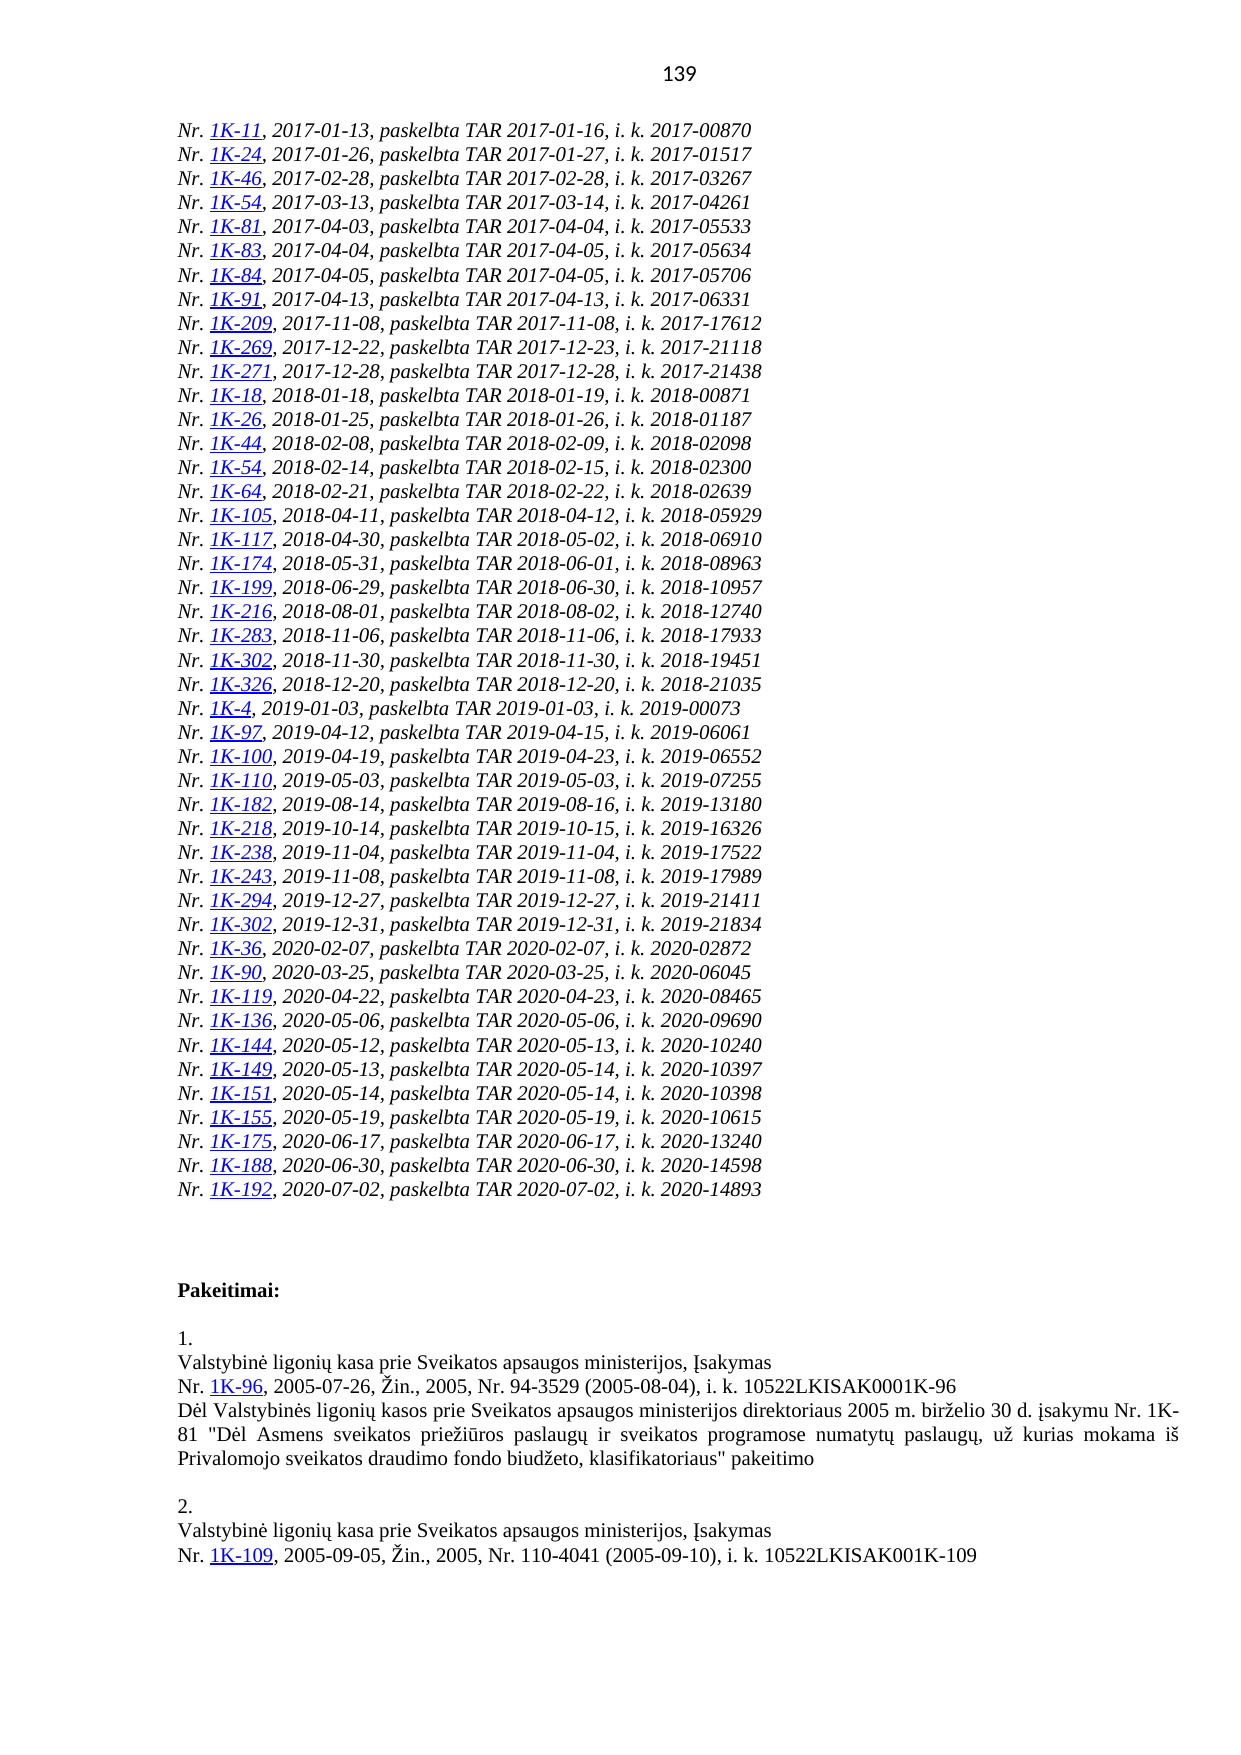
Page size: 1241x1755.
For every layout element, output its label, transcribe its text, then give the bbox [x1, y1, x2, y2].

text Nr. 1K-54, 2018-02-14, paskelbta TAR 2018-02-15, i. k. 2018-02300 [177, 455, 1181, 479]
text 2. [177, 1494, 1181, 1518]
text Nr. 1K-4, 2019-01-03, paskelbta TAR 2019-01-03, i. k. 2019-00073 [177, 696, 1181, 720]
text Nr. 1K-294, 2019-12-27, paskelbta TAR 2019-12-27, i. k. 2019-21411 [177, 888, 1181, 912]
text Nr. 1K-110, 2019-05-03, paskelbta TAR 2019-05-03, i. k. 2019-07255 [177, 768, 1181, 792]
text Valstybinė ligonių kasa prie Sveikatos apsaugos ministerijos, Įsakymas [177, 1518, 1181, 1542]
text Nr. 1K-302, 2019-12-31, paskelbta TAR 2019-12-31, i. k. 2019-21834 [177, 912, 1181, 936]
text Nr. 1K-269, 2017-12-22, paskelbta TAR 2017-12-23, i. k. 2017-21118 [177, 335, 1181, 359]
text Nr. 1K-46, 2017-02-28, paskelbta TAR 2017-02-28, i. k. 2017-03267 [177, 166, 1181, 190]
text Nr. 1K-105, 2018-04-11, paskelbta TAR 2018-04-12, i. k. 2018-05929 [177, 503, 1181, 527]
text Nr. 1K-216, 2018-08-01, paskelbta TAR 2018-08-02, i. k. 2018-12740 [177, 599, 1181, 623]
text Nr. 1K-144, 2020-05-12, paskelbta TAR 2020-05-13, i. k. 2020-10240 [177, 1032, 1181, 1057]
text Nr. 1K-218, 2019-10-14, paskelbta TAR 2019-10-15, i. k. 2019-16326 [177, 816, 1181, 840]
text Nr. 1K-243, 2019-11-08, paskelbta TAR 2019-11-08, i. k. 2019-17989 [177, 864, 1181, 888]
text Nr. 1K-188, 2020-06-30, paskelbta TAR 2020-06-30, i. k. 2020-14598 [177, 1153, 1181, 1177]
text Nr. 1K-84, 2017-04-05, paskelbta TAR 2017-04-05, i. k. 2017-05706 [177, 262, 1181, 287]
text Nr. 1K-96, 2005-07-26, Žin., 2005, Nr. 94-3529 (2005-08-04), i. k. 10522LKISAK0001K-96 [177, 1374, 1181, 1398]
text Nr. 1K-155, 2020-05-19, paskelbta TAR 2020-05-19, i. k. 2020-10615 [177, 1105, 1181, 1129]
text Nr. 1K-149, 2020-05-13, paskelbta TAR 2020-05-14, i. k. 2020-10397 [177, 1057, 1181, 1081]
text 1. [177, 1326, 1181, 1350]
text Nr. 1K-182, 2019-08-14, paskelbta TAR 2019-08-16, i. k. 2019-13180 [177, 792, 1181, 816]
text Nr. 1K-326, 2018-12-20, paskelbta TAR 2018-12-20, i. k. 2018-21035 [177, 672, 1181, 696]
text Nr. 1K-136, 2020-05-06, paskelbta TAR 2020-05-06, i. k. 2020-09690 [177, 1008, 1181, 1032]
text Nr. 1K-54, 2017-03-13, paskelbta TAR 2017-03-14, i. k. 2017-04261 [177, 190, 1181, 214]
text Nr. 1K-91, 2017-04-13, paskelbta TAR 2017-04-13, i. k. 2017-06331 [177, 287, 1181, 311]
text Nr. 1K-238, 2019-11-04, paskelbta TAR 2019-11-04, i. k. 2019-17522 [177, 840, 1181, 864]
text Nr. 1K-100, 2019-04-19, paskelbta TAR 2019-04-23, i. k. 2019-06552 [177, 744, 1181, 768]
text Nr. 1K-44, 2018-02-08, paskelbta TAR 2018-02-09, i. k. 2018-02098 [177, 431, 1181, 455]
text Nr. 1K-151, 2020-05-14, paskelbta TAR 2020-05-14, i. k. 2020-10398 [177, 1081, 1181, 1105]
text Nr. 1K-199, 2018-06-29, paskelbta TAR 2018-06-30, i. k. 2018-10957 [177, 575, 1181, 599]
text Nr. 1K-18, 2018-01-18, paskelbta TAR 2018-01-19, i. k. 2018-00871 [177, 383, 1181, 407]
text Nr. 1K-119, 2020-04-22, paskelbta TAR 2020-04-23, i. k. 2020-08465 [177, 984, 1181, 1008]
text Valstybinė ligonių kasa prie Sveikatos apsaugos ministerijos, Įsakymas [177, 1350, 1181, 1374]
text Nr. 1K-11, 2017-01-13, paskelbta TAR 2017-01-16, i. k. 2017-00870 [177, 118, 1181, 142]
text Nr. 1K-64, 2018-02-21, paskelbta TAR 2018-02-22, i. k. 2018-02639 [177, 479, 1181, 503]
text Nr. 1K-36, 2020-02-07, paskelbta TAR 2020-02-07, i. k. 2020-02872 [177, 936, 1181, 960]
text Nr. 1K-271, 2017-12-28, paskelbta TAR 2017-12-28, i. k. 2017-21438 [177, 359, 1181, 383]
text Pakeitimai: [177, 1278, 1181, 1302]
text Nr. 1K-97, 2019-04-12, paskelbta TAR 2019-04-15, i. k. 2019-06061 [177, 720, 1181, 744]
text Nr. 1K-83, 2017-04-04, paskelbta TAR 2017-04-05, i. k. 2017-05634 [177, 238, 1181, 262]
text Nr. 1K-209, 2017-11-08, paskelbta TAR 2017-11-08, i. k. 2017-17612 [177, 311, 1181, 335]
text Dėl Valstybinės ligonių kasos prie Sveikatos apsaugos ministerijos direktoriaus 2005 m. birželio 30 d. įsakymu Nr. 1K-81 "Dėl Asmens sveikatos priežiūros paslaugų ir sveikatos programose numatytų paslaugų, už kurias mokama iš Privalomojo sveikatos draudimo fondo biudžeto, klasifikatoriaus" pakeitimo [177, 1398, 1181, 1470]
text Nr. 1K-174, 2018-05-31, paskelbta TAR 2018-06-01, i. k. 2018-08963 [177, 551, 1181, 575]
text Nr. 1K-302, 2018-11-30, paskelbta TAR 2018-11-30, i. k. 2018-19451 [177, 647, 1181, 672]
text Nr. 1K-192, 2020-07-02, paskelbta TAR 2020-07-02, i. k. 2020-14893 [177, 1177, 1181, 1201]
text Nr. 1K-26, 2018-01-25, paskelbta TAR 2018-01-26, i. k. 2018-01187 [177, 407, 1181, 431]
text Nr. 1K-109, 2005-09-05, Žin., 2005, Nr. 110-4041 (2005-09-10), i. k. 10522LKISAK001K-109 [177, 1542, 1181, 1567]
text Nr. 1K-90, 2020-03-25, paskelbta TAR 2020-03-25, i. k. 2020-06045 [177, 960, 1181, 984]
text Nr. 1K-81, 2017-04-03, paskelbta TAR 2017-04-04, i. k. 2017-05533 [177, 214, 1181, 238]
text Nr. 1K-24, 2017-01-26, paskelbta TAR 2017-01-27, i. k. 2017-01517 [177, 142, 1181, 166]
text Nr. 1K-117, 2018-04-30, paskelbta TAR 2018-05-02, i. k. 2018-06910 [177, 527, 1181, 551]
text Nr. 1K-283, 2018-11-06, paskelbta TAR 2018-11-06, i. k. 2018-17933 [177, 623, 1181, 647]
text Nr. 1K-175, 2020-06-17, paskelbta TAR 2020-06-17, i. k. 2020-13240 [177, 1129, 1181, 1153]
